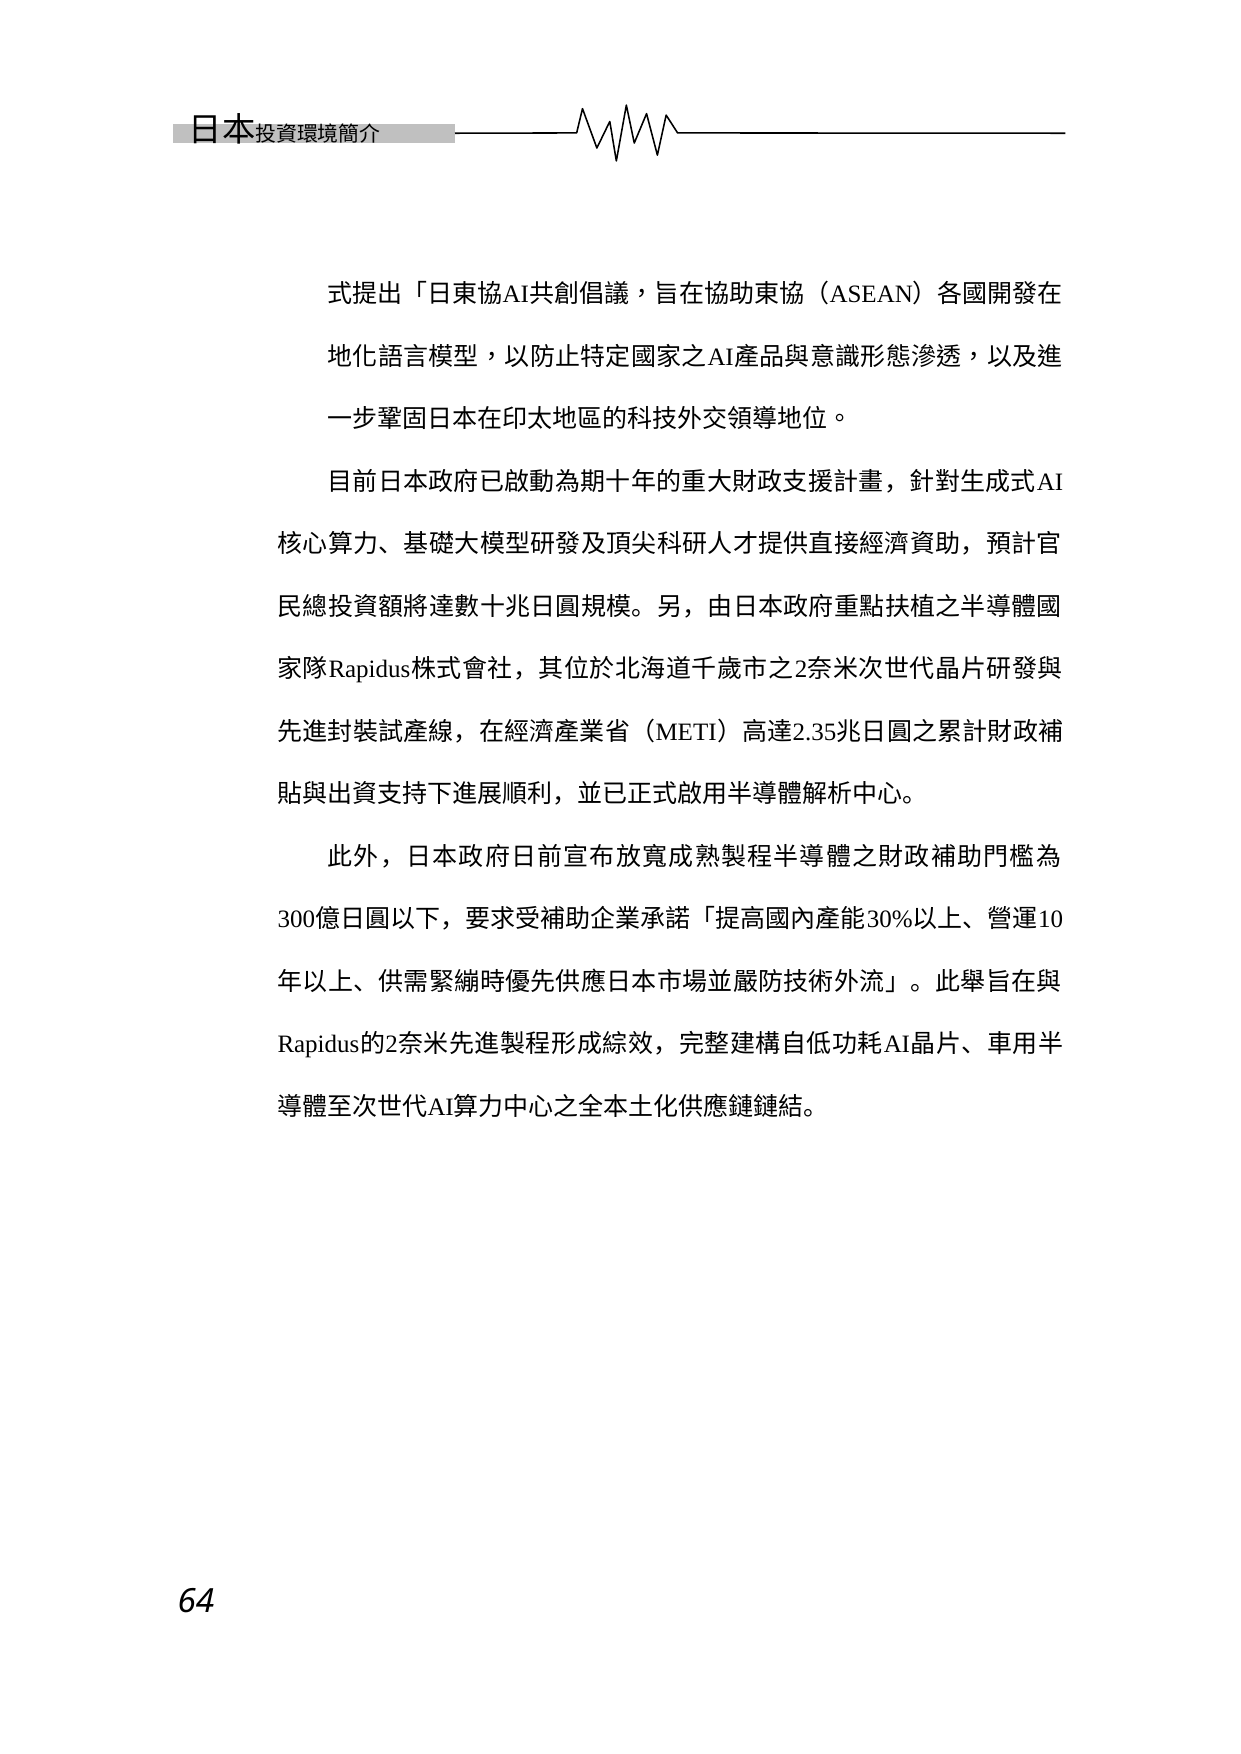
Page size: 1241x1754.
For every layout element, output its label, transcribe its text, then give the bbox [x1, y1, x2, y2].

text 式提出「日東協AI共創倡議，旨在協助東協（ASEAN）各國開發在地化語言模型，以防止特定國家之AI產品與意識形態滲透，以及進一步鞏固日本在印太地區的科技外交領導地位。 [277, 250, 1063, 438]
text 此外，日本政府日前宣布放寬成熟製程半導體之財政補助門檻為300億日圓以下，要求受補助企業承諾「提高國內產能30%以上、營運10年以上、供需緊繃時優先供應日本市場並嚴防技術外流」。此舉旨在與Rapidus的2奈米先進製程形成綜效，完整建構自低功耗AI晶片、車用半導體至次世代AI算力中心之全本土化供應鏈鏈結。 [277, 813, 1063, 1125]
text 目前日本政府已啟動為期十年的重大財政支援計畫，針對生成式AI核心算力、基礎大模型研發及頂尖科研人才提供直接經濟資助，預計官民總投資額將達數十兆日圓規模。另，由日本政府重點扶植之半導體國家隊Rapidus株式會社，其位於北海道千歲市之2奈米次世代晶片研發與先進封裝試產線，在經濟產業省（METI）高達2.35兆日圓之累計財政補貼與出資支持下進展順利，並已正式啟用半導體解析中心。 [277, 438, 1063, 813]
